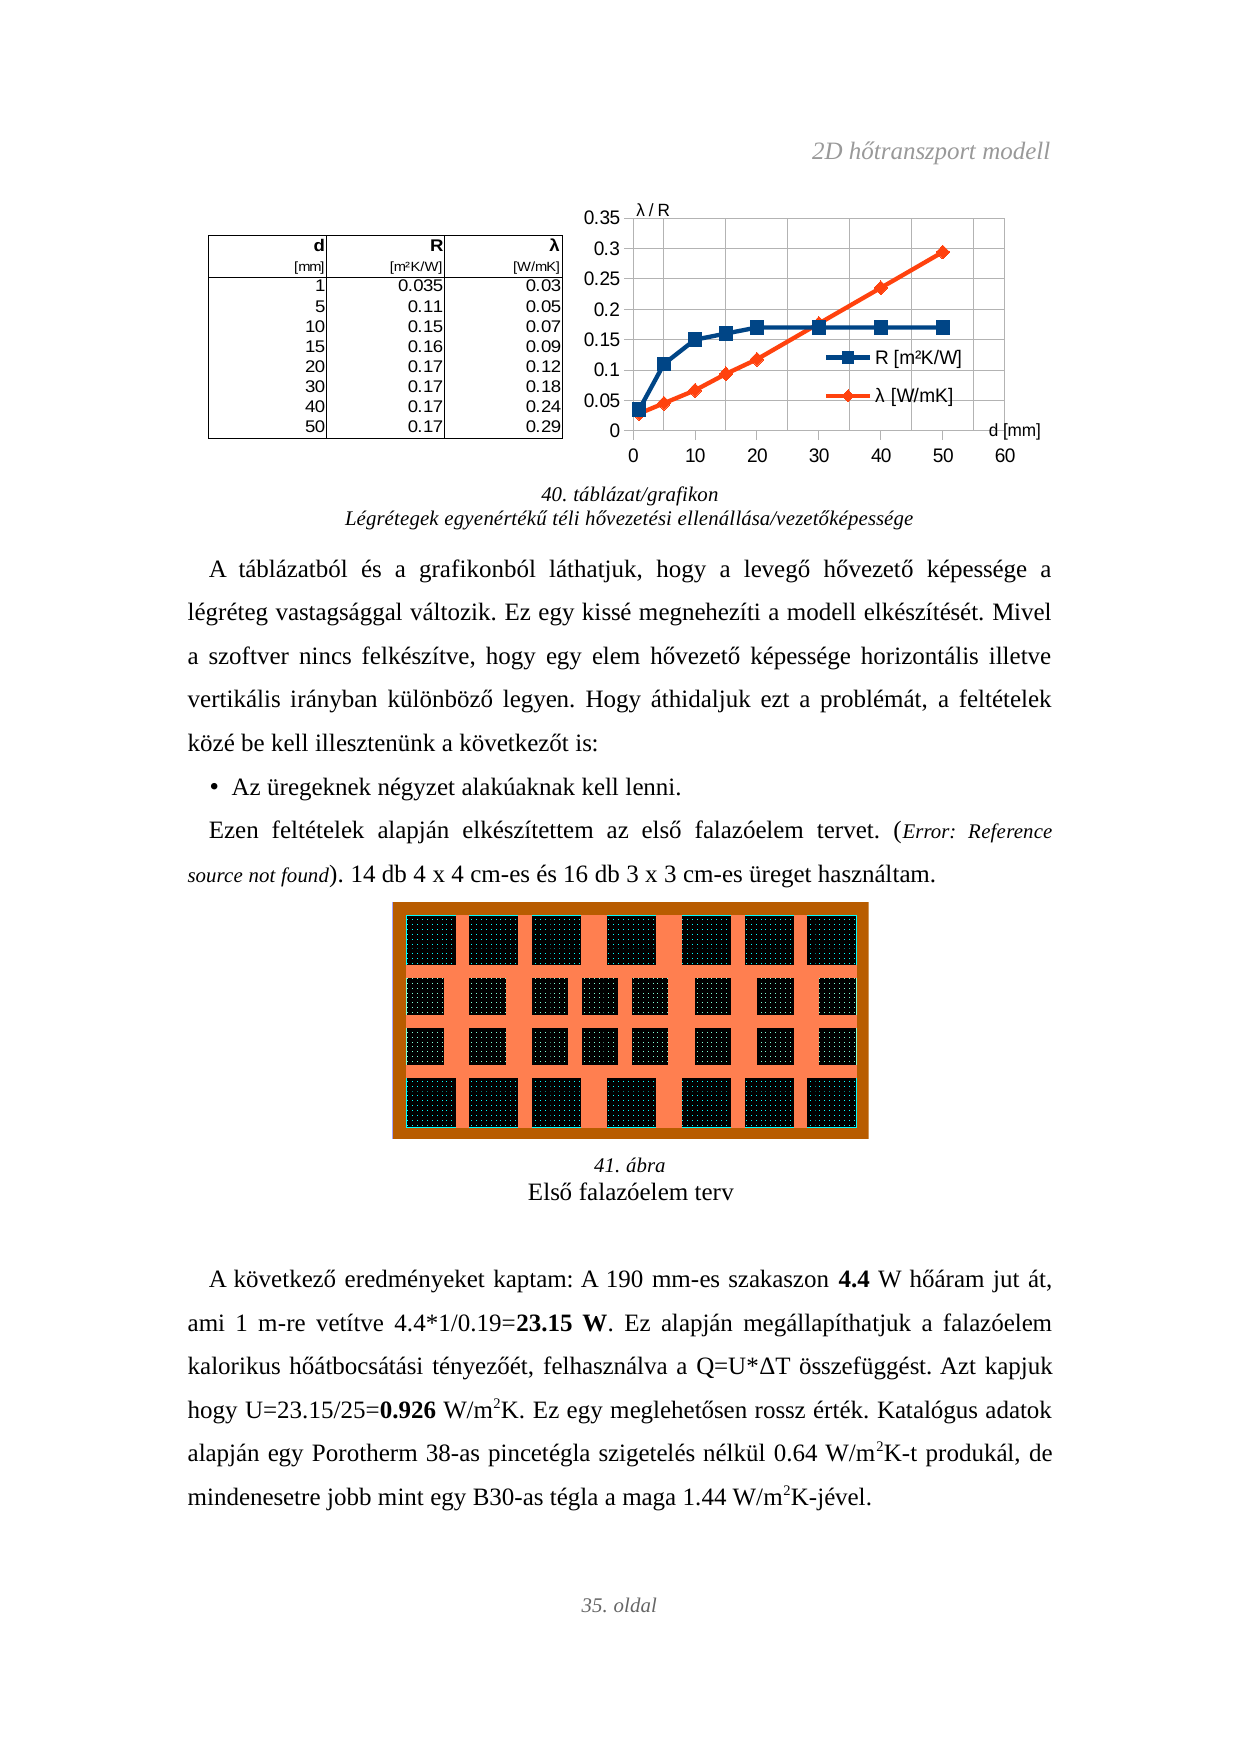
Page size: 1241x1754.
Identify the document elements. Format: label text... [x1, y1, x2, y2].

list Az üregeknek négyzet alakúaknak kell lenni. [210, 771, 1053, 800]
picture [392, 902, 869, 1139]
text 41. ábra [187, 1153, 1053, 1177]
text Légrétegek egyenértékű téli hővezetési ellenállása/vezetőképessége [187, 506, 1053, 529]
text A következő eredményeket kaptam: A 190 mm-es szakaszon 4.4 W hőáram jut át, ami 1 m-re vetítve 4.4*1/0.19=23.15 W. Ez alapján megállapíthatjuk a falazóelem kalorikus hőátbocsátási tényezőét, felhasználva a Q=U*ΔT összefüggést. Azt kapjuk hogy U=23.15/25=0.926 W/m2K. Ez egy meglehetősen rossz érték. Katalógus adatok alapján egy Porotherm 38-as pincetégla szigetelés nélkül 0.64 W/m2K-t produkál, de mindenesetre jobb mint egy B30-as tégla a maga 1.44 W/m2K-jével. [187, 1264, 1053, 1511]
text Ezen feltételek alapján elkészítettem az első falazóelem tervet. (Error: Reference source not found). 14 db 4 x 4 cm-es és 16 db 3 x 3 cm-es üreget használtam. [187, 815, 1053, 887]
text Első falazóelem terv [187, 1177, 1053, 1206]
text A táblázatból és a grafikonból láthatjuk, hogy a levegő hővezető képessége a légréteg vastagsággal változik. Ez egy kissé megnehezíti a modell elkészítését. Mivel a szoftver nincs felkészítve, hogy egy elem hővezető képessége horizontális illetve vertikális irányban különböző legyen. Hogy áthidaljuk ezt a problémát, a feltételek közé be kell illesztenünk a következőt is: [187, 554, 1053, 757]
text 40. táblázat/grafikon [187, 481, 1053, 506]
